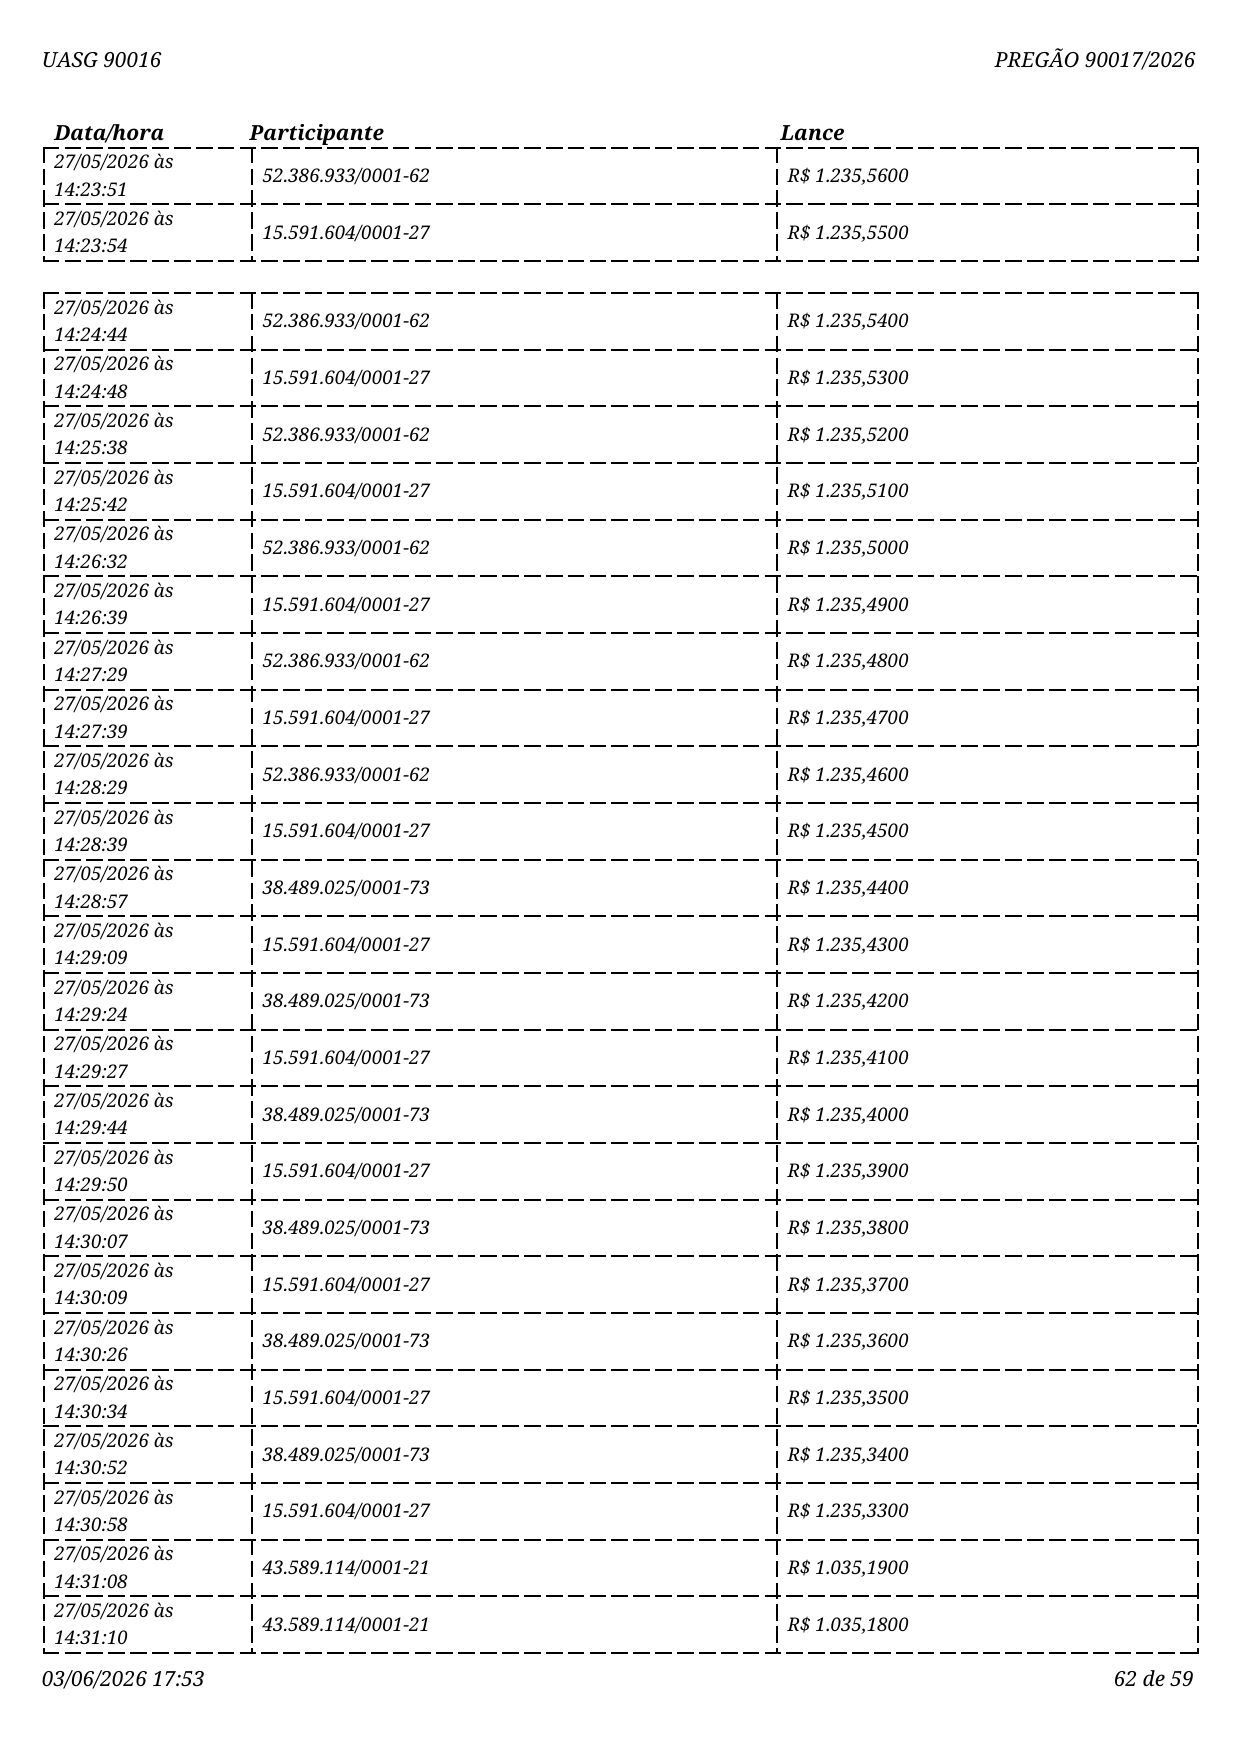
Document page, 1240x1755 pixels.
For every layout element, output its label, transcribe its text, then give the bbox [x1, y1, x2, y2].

table_cell 38.489.025/0001-73 [252, 1312, 777, 1368]
table_header R$ 1.235,5400 [777, 292, 1198, 348]
table_cell 38.489.025/0001-73 [252, 1199, 777, 1255]
table_cell 15.591.604/0001-27 [252, 1482, 777, 1538]
table_cell R$ 1.035,1800 [777, 1595, 1198, 1652]
table_cell R$ 1.235,4500 [777, 802, 1198, 858]
table_cell 52.386.933/0001-62 [252, 632, 777, 688]
table_cell R$ 1.235,3300 [777, 1482, 1198, 1538]
table_cell R$ 1.235,3400 [777, 1425, 1198, 1482]
table_cell 15.591.604/0001-27 [252, 462, 777, 518]
table_cell R$ 1.235,5200 [777, 405, 1198, 462]
table_cell R$ 1.235,4200 [777, 972, 1198, 1028]
table_cell R$ 1.235,3800 [777, 1199, 1198, 1255]
table_cell R$ 1.235,4900 [777, 575, 1198, 632]
table_cell 27/05/2026 às 14:31:10 [44, 1595, 252, 1652]
table_cell 27/05/2026 às 14:28:29 [44, 745, 252, 802]
table_cell 38.489.025/0001-73 [252, 859, 777, 915]
table_cell 27/05/2026 às 14:30:07 [44, 1199, 252, 1255]
table_cell 27/05/2026 às 14:29:44 [44, 1085, 252, 1142]
table_cell 52.386.933/0001-62 [252, 745, 777, 802]
table_cell 27/05/2026 às 14:29:09 [44, 915, 252, 972]
table_cell R$ 1.235,5000 [777, 519, 1198, 575]
table_cell 27/05/2026 às 14:27:39 [44, 689, 252, 745]
table_cell 15.591.604/0001-27 [252, 575, 777, 632]
table_cell R$ 1.035,1900 [777, 1539, 1198, 1595]
table_header 27/05/2026 às 14:24:44 [44, 292, 252, 348]
table_cell 38.489.025/0001-73 [252, 1425, 777, 1482]
table_cell 15.591.604/0001-27 [252, 1142, 777, 1198]
table_cell R$ 1.235,3900 [777, 1142, 1198, 1198]
table_cell 27/05/2026 às 14:30:58 [44, 1482, 252, 1538]
table_cell 27/05/2026 às 14:29:50 [44, 1142, 252, 1198]
table_cell R$ 1.235,5600 [777, 147, 1198, 203]
table_cell R$ 1.235,3700 [777, 1255, 1198, 1312]
table_cell R$ 1.235,5300 [777, 349, 1198, 405]
table_cell 43.589.114/0001-21 [252, 1539, 777, 1595]
table_cell 15.591.604/0001-27 [252, 349, 777, 405]
table_cell 27/05/2026 às 14:26:39 [44, 575, 252, 632]
table_cell 27/05/2026 às 14:26:32 [44, 519, 252, 575]
table_cell 52.386.933/0001-62 [252, 519, 777, 575]
table_cell 15.591.604/0001-27 [252, 203, 777, 260]
table_cell 38.489.025/0001-73 [252, 1085, 777, 1142]
table_cell R$ 1.235,5500 [777, 203, 1198, 260]
table_cell R$ 1.235,4000 [777, 1085, 1198, 1142]
table_cell 15.591.604/0001-27 [252, 915, 777, 972]
table_cell R$ 1.235,4700 [777, 689, 1198, 745]
table_cell R$ 1.235,4800 [777, 632, 1198, 688]
table_cell 27/05/2026 às 14:30:09 [44, 1255, 252, 1312]
table_cell R$ 1.235,3600 [777, 1312, 1198, 1368]
table_cell 15.591.604/0001-27 [252, 689, 777, 745]
table_cell 27/05/2026 às 14:31:08 [44, 1539, 252, 1595]
table_cell 27/05/2026 às 14:29:27 [44, 1029, 252, 1085]
table_cell R$ 1.235,4400 [777, 859, 1198, 915]
table_cell 27/05/2026 às 14:27:29 [44, 632, 252, 688]
table_cell 38.489.025/0001-73 [252, 972, 777, 1028]
table_cell 27/05/2026 às 14:30:26 [44, 1312, 252, 1368]
table_cell R$ 1.235,5100 [777, 462, 1198, 518]
table_cell 43.589.114/0001-21 [252, 1595, 777, 1652]
table_cell 27/05/2026 às 14:28:39 [44, 802, 252, 858]
table_cell 27/05/2026 às 14:29:24 [44, 972, 252, 1028]
table_cell 27/05/2026 às 14:23:51 [44, 147, 252, 203]
table_cell R$ 1.235,4100 [777, 1029, 1198, 1085]
table_cell R$ 1.235,3500 [777, 1369, 1198, 1425]
table_cell 27/05/2026 às 14:28:57 [44, 859, 252, 915]
table_cell R$ 1.235,4300 [777, 915, 1198, 972]
table_cell 27/05/2026 às 14:25:38 [44, 405, 252, 462]
table_cell 15.591.604/0001-27 [252, 1369, 777, 1425]
table_cell R$ 1.235,4600 [777, 745, 1198, 802]
table_cell 52.386.933/0001-62 [252, 147, 777, 203]
table_cell 27/05/2026 às 14:23:54 [44, 203, 252, 260]
table_cell 27/05/2026 às 14:24:48 [44, 349, 252, 405]
table_cell 15.591.604/0001-27 [252, 1255, 777, 1312]
table_cell 27/05/2026 às 14:25:42 [44, 462, 252, 518]
table_cell 15.591.604/0001-27 [252, 802, 777, 858]
table_cell 15.591.604/0001-27 [252, 1029, 777, 1085]
table_cell 27/05/2026 às 14:30:34 [44, 1369, 252, 1425]
table_header 52.386.933/0001-62 [252, 292, 777, 348]
table_cell 52.386.933/0001-62 [252, 405, 777, 462]
table_cell 27/05/2026 às 14:30:52 [44, 1425, 252, 1482]
